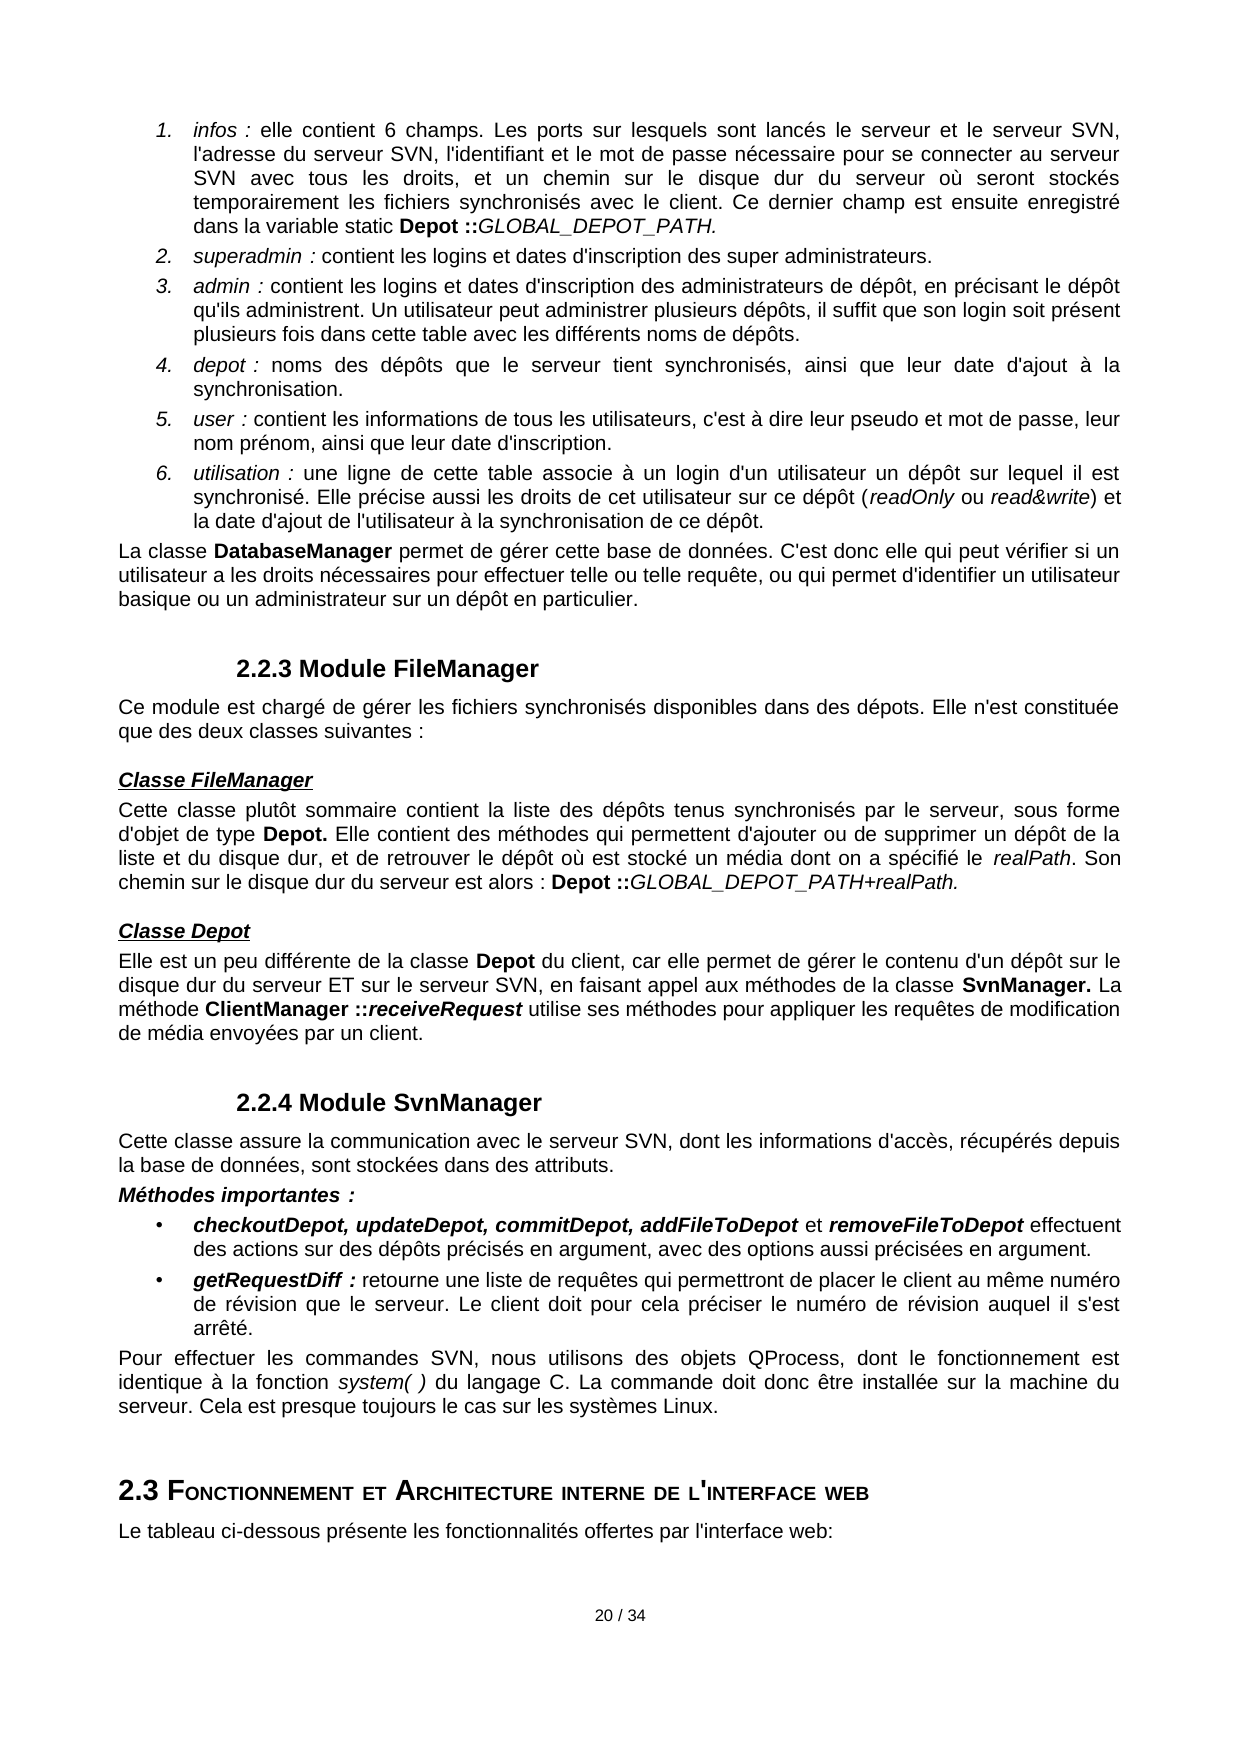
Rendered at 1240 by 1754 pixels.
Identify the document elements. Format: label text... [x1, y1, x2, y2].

subtitle Module SvnManager [236, 1087, 1121, 1116]
list getRequestDiff : retourne une liste de requêtes qui permettront de placer le client au même numéro de révision que le serveur. Le client doit pour cela préciser le numéro de révision auquel il s'est arrêté. [156, 1267, 1121, 1339]
list infos : elle contient 6 champs. Les ports sur lesquels sont lancés le serveur et le serveur SVN, l'adresse du serveur SVN, l'identifiant et le mot de passe nécessaire pour se connecter au serveur SVN avec tous les droits, et un chemin sur le disque dur du serveur où seront stockés temporairement les fichiers synchronisés avec le client. Ce dernier champ est ensuite enregistré dans la variable static Depot ::GLOBAL_DEPOT_PATH. [156, 118, 1121, 238]
text Pour effectuer les commandes SVN, nous utilisons des objets QProcess, dont le fonctionnement est identique à la fonction system( ) du langage C. La commande doit donc être installée sur la machine du serveur. Cela est presque toujours le cas sur les systèmes Linux. [118, 1346, 1121, 1417]
text Méthodes importantes : [118, 1183, 1121, 1207]
text Cette classe assure la communication avec le serveur SVN, dont les informations d'accès, récupérés depuis la base de données, sont stockées dans des attributs. [118, 1129, 1121, 1177]
text La classe DatabaseManager permet de gérer cette base de données. C'est donc elle qui peut vérifier si un utilisateur a les droits nécessaires pour effectuer telle ou telle requête, ou qui permet d'identifier un utilisateur basique ou un administrateur sur un dépôt en particulier. [118, 539, 1121, 611]
subtitle Module FileManager [236, 653, 1121, 682]
text Ce module est chargé de gérer les fichiers synchronisés disponibles dans des dépots. Elle n'est constituée que des deux classes suivantes : [118, 695, 1121, 743]
subtitle Classe Depot [118, 919, 1121, 943]
list utilisation : une ligne de cette table associe à un login d'un utilisateur un dépôt sur lequel il est synchronisé. Elle précise aussi les droits de cet utilisateur sur ce dépôt (readOnly ou read&write) et la date d'ajout de l'utilisateur à la synchronisation de ce dépôt. [156, 461, 1121, 533]
list admin : contient les logins et dates d'inscription des administrateurs de dépôt, en précisant le dépôt qu'ils administrent. Un utilisateur peut administrer plusieurs dépôts, il suffit que son login soit présent plusieurs fois dans cette table avec les différents noms de dépôts. [156, 274, 1121, 346]
subtitle Classe FileManager [118, 768, 1121, 792]
text Cette classe plutôt sommaire contient la liste des dépôts tenus synchronisés par le serveur, sous forme d'objet de type Depot. Elle contient des méthodes qui permettent d'ajouter ou de supprimer un dépôt de la liste et du disque dur, et de retrouver le dépôt où est stocké un média dont on a spécifié le realPath. Son chemin sur le disque dur du serveur est alors : Depot ::GLOBAL_DEPOT_PATH+realPath. [118, 798, 1121, 894]
list user : contient les informations de tous les utilisateurs, c'est à dire leur pseudo et mot de passe, leur nom prénom, ainsi que leur date d'inscription. [156, 407, 1121, 454]
list depot : noms des dépôts que le serveur tient synchronisés, ainsi que leur date d'ajout à la synchronisation. [156, 352, 1121, 400]
subtitle Fonctionnement et Architecture interne de l'interface web [118, 1473, 1121, 1506]
list checkoutDepot, updateDepot, commitDepot, addFileToDepot et removeFileToDepot effectuent des actions sur des dépôts précisés en argument, avec des options aussi précisées en argument. [156, 1213, 1121, 1261]
list superadmin : contient les logins et dates d'inscription des super administrateurs. [156, 244, 1121, 268]
text Le tableau ci-dessous présente les fonctionnalités offertes par l'interface web: [118, 1519, 1121, 1543]
text Elle est un peu différente de la classe Depot du client, car elle permet de gérer le contenu d'un dépôt sur le disque dur du serveur ET sur le serveur SVN, en faisant appel aux méthodes de la classe SvnManager. La méthode ClientManager ::receiveRequest utilise ses méthodes pour appliquer les requêtes de modification de média envoyées par un client. [118, 949, 1121, 1045]
